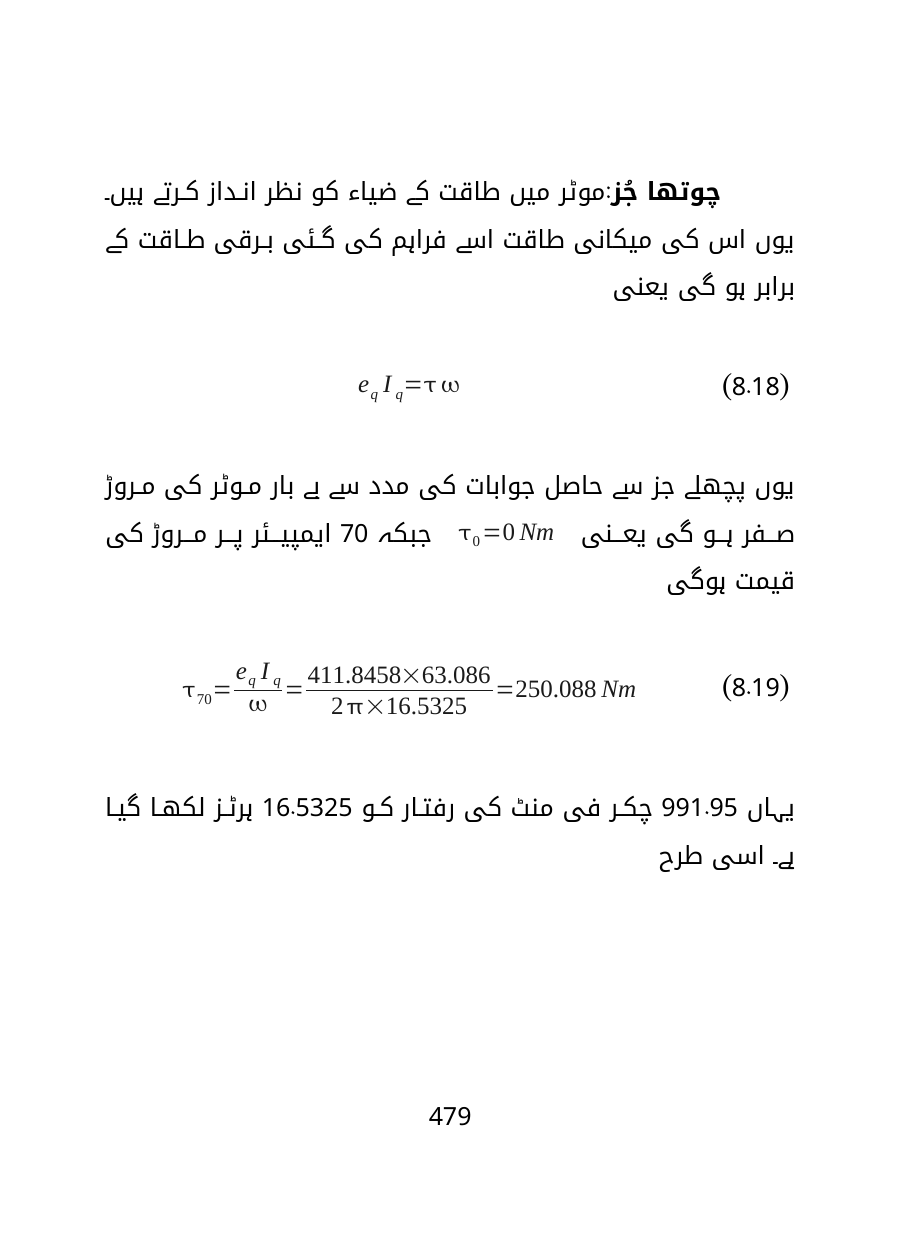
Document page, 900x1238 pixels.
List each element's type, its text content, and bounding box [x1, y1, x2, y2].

text چوتھا جُز:موٹر میں طاقت کے ضیاء کو نظر انداز کرتے ہیں۔ یوں اس کی میکانی طاقت اسے فراہم کی گئی برقی طاقت کے برابر ہو گی یعنی [105, 168, 795, 311]
table_header [105, 357, 705, 429]
text یہاں 991.95 چکر فی منٹ کی رفتار کو 16.5325 ہرٹز لکھا گیا ہے۔ اسی طرح [105, 785, 795, 879]
table_header (8.19) [705, 651, 795, 738]
table_header [105, 651, 705, 738]
text یوں پچھلے جز سے حاصل جوابات کی مدد سے بے بار موٹر کی مروڑ صفر ہو گی یعنی جبکہ 70 ایمپیئر پر مروڑ کی قیمت ہوگی [105, 463, 795, 605]
table_header (8.18) [705, 357, 795, 429]
